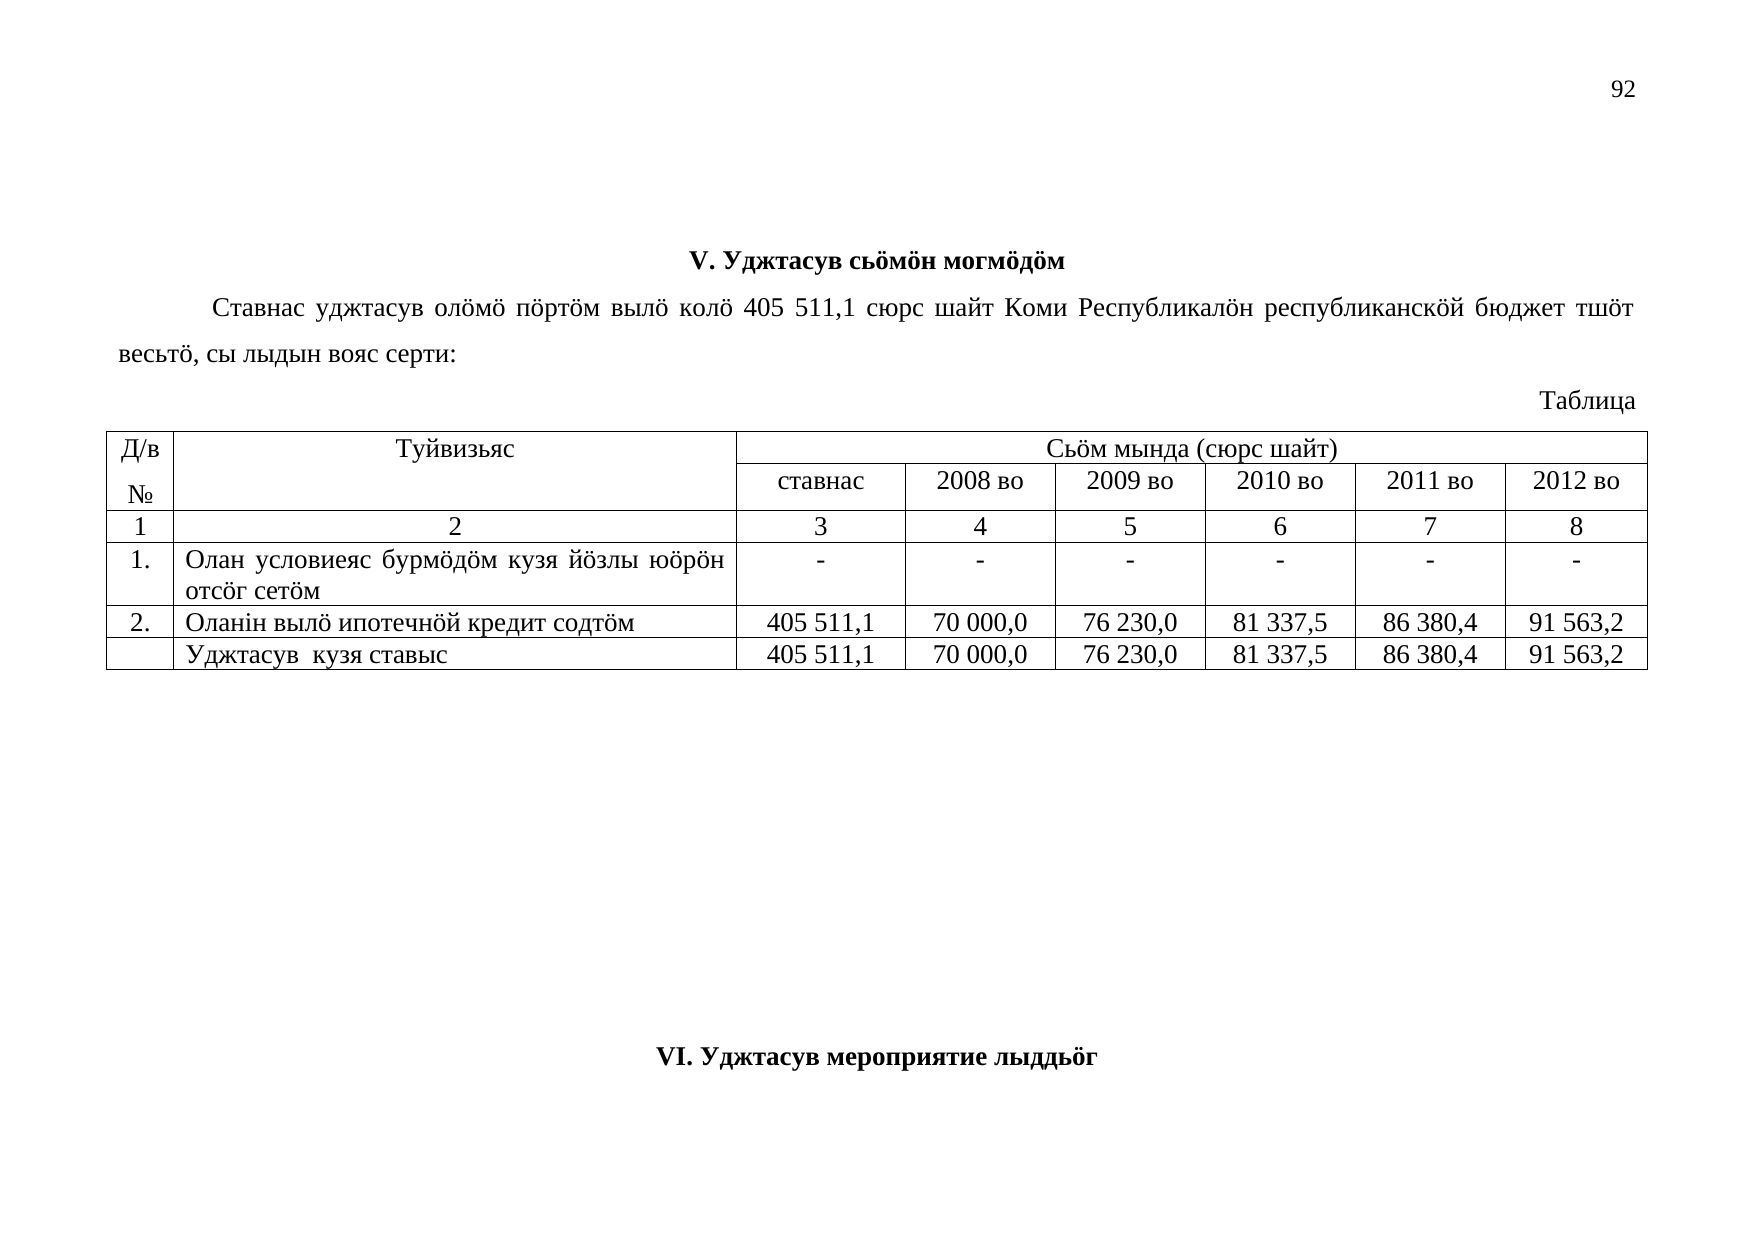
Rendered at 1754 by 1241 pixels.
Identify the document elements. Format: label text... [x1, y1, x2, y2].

table_cell ставнас [737, 464, 905, 509]
table_header Туйвизьяс [174, 432, 736, 509]
table_cell 6 [1206, 511, 1355, 542]
table_header Сьöм мында (сюрс шайт) [737, 432, 1647, 463]
table_cell Уджтасув кузя ставыс [174, 638, 736, 669]
table_cell 76 230,0 [1056, 606, 1205, 637]
table_cell 91 563,2 [1506, 606, 1647, 637]
table_cell - [1056, 543, 1205, 605]
table_cell Олан условиеяс бурмöдöм кузя йöзлы юöрöн отсöг сетöм [174, 543, 736, 605]
table_cell - [1206, 543, 1355, 605]
table_cell - [737, 543, 905, 605]
table_cell 7 [1356, 511, 1505, 542]
table_cell 2008 во [906, 464, 1055, 509]
table_cell 76 230,0 [1056, 638, 1205, 669]
table_cell 3 [737, 511, 905, 542]
table_cell 81 337,5 [1206, 606, 1355, 637]
table_cell 81 337,5 [1206, 638, 1355, 669]
table_cell Оланін вылö ипотечнöй кредит содтöм [174, 606, 736, 637]
table_cell 2. [107, 606, 173, 637]
table_cell - [1356, 543, 1505, 605]
table_cell 405 511,1 [737, 606, 905, 637]
table_cell 86 380,4 [1356, 606, 1505, 637]
table_cell 4 [906, 511, 1055, 542]
table_cell - [906, 543, 1055, 605]
table_header Д/в № [107, 432, 173, 509]
table_cell 91 563,2 [1506, 638, 1647, 669]
table_cell 2010 во [1206, 464, 1355, 509]
table_cell 70 000,0 [906, 638, 1055, 669]
table_cell 5 [1056, 511, 1205, 542]
table_cell [107, 638, 173, 669]
table_cell 1 [107, 511, 173, 542]
table_cell 405 511,1 [737, 638, 905, 669]
table_cell 2 [174, 511, 736, 542]
table_cell 86 380,4 [1356, 638, 1505, 669]
table_cell 1. [107, 543, 173, 605]
text VI. Уджтасув мероприятие лыддьöг [118, 1040, 1636, 1071]
table_cell 8 [1506, 511, 1647, 542]
text Таблица [118, 384, 1636, 415]
text V. Уджтасув сьöмöн могмöдöм [118, 244, 1636, 275]
table_cell - [1506, 543, 1647, 605]
table_cell 2009 во [1056, 464, 1205, 509]
text Ставнас уджтасув олöмö пöртöм вылö колö 405 511,1 сюрс шайт Коми Республикалöн республиканскöй бюджет тшöт весьтö, сы лыдын вояс серти: [118, 291, 1636, 368]
table_cell 2011 во [1356, 464, 1505, 509]
table_cell 70 000,0 [906, 606, 1055, 637]
table_cell 2012 во [1506, 464, 1647, 509]
